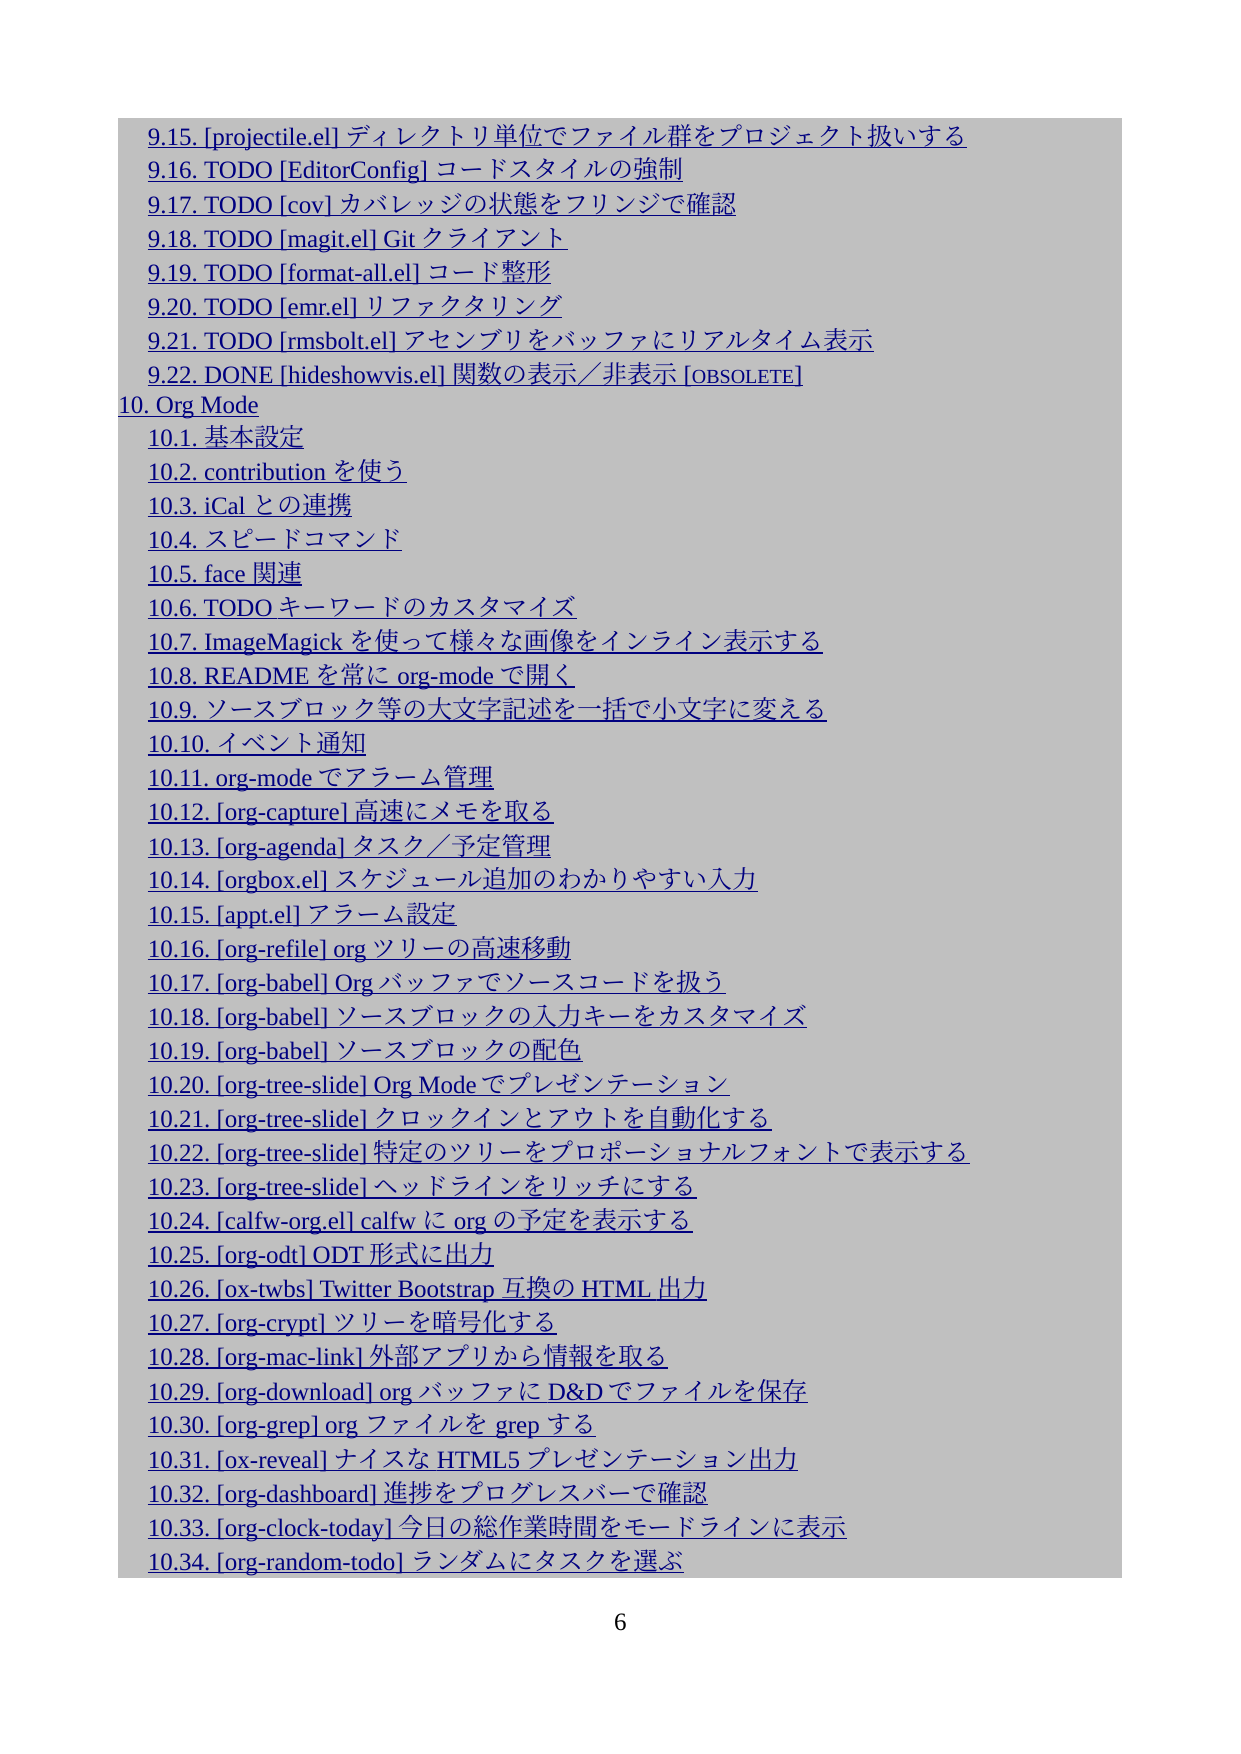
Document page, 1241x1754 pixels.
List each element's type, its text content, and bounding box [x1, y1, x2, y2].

text 10.33. [org-clock-today] 今日の総作業時間をモードラインに表示 [148, 1509, 1122, 1543]
text 10.3. iCal との連携 [148, 487, 1122, 522]
text 10.30. [org-grep] org ファイルを grep する [148, 1407, 1122, 1441]
text 10.34. [org-random-todo] ランダムにタスクを選ぶ [148, 1543, 1122, 1577]
text 10.20. [org-tree-slide] Org Modeでプレゼンテーション [148, 1067, 1122, 1101]
text 10.15. [appt.el] アラーム設定 [148, 896, 1122, 930]
text 10.31. [ox-reveal] ナイスなHTML5プレゼンテーション出力 [148, 1441, 1122, 1475]
text 10.7. ImageMagick を使って様々な画像をインライン表示する [148, 624, 1122, 658]
text 10.8. README を常に org-mode で開く [148, 658, 1122, 692]
text 10.10. イベント通知 [148, 726, 1122, 760]
text 10.12. [org-capture] 高速にメモを取る [148, 794, 1122, 828]
text 10.27. [org-crypt] ツリーを暗号化する [148, 1305, 1122, 1339]
text 10.4. スピードコマンド [148, 522, 1122, 556]
text 10.23. [org-tree-slide] ヘッドラインをリッチにする [148, 1169, 1122, 1203]
text 10.14. [orgbox.el] スケジュール追加のわかりやすい入力 [148, 862, 1122, 896]
text 10.17. [org-babel] Orgバッファでソースコードを扱う [148, 964, 1122, 998]
text 10.11. org-mode でアラーム管理 [148, 760, 1122, 794]
text 10.13. [org-agenda] タスク／予定管理 [148, 828, 1122, 862]
text 10.16. [org-refile] orgツリーの高速移動 [148, 930, 1122, 964]
text 10.25. [org-odt] ODT形式に出力 [148, 1237, 1122, 1271]
text 9.22. DONE [hideshowvis.el] 関数の表示／非表示 [obsolete] [148, 357, 1122, 391]
text 9.16. TODO [EditorConfig] コードスタイルの強制 [148, 152, 1122, 186]
text 10.29. [org-download] org バッファにD&Dでファイルを保存 [148, 1373, 1122, 1407]
text 10.2. contribution を使う [148, 453, 1122, 487]
text 9.19. TODO [format-all.el] コード整形 [148, 254, 1122, 288]
text 10.28. [org-mac-link] 外部アプリから情報を取る [148, 1339, 1122, 1373]
text 10.24. [calfw-org.el] calfw に org の予定を表示する [148, 1203, 1122, 1237]
text 10.22. [org-tree-slide] 特定のツリーをプロポーショナルフォントで表示する [148, 1135, 1122, 1169]
text 10.21. [org-tree-slide] クロックインとアウトを自動化する [148, 1101, 1122, 1135]
text 10. Org Mode [118, 391, 1122, 419]
text 10.18. [org-babel] ソースブロックの入力キーをカスタマイズ [148, 998, 1122, 1032]
text 9.17. TODO [cov] カバレッジの状態をフリンジで確認 [148, 186, 1122, 220]
text 9.21. TODO [rmsbolt.el] アセンブリをバッファにリアルタイム表示 [148, 322, 1122, 357]
text 10.26. [ox-twbs] Twitter Bootstrap 互換のHTML出力 [148, 1271, 1122, 1305]
text 10.32. [org-dashboard] 進捗をプログレスバーで確認 [148, 1475, 1122, 1509]
text 9.20. TODO [emr.el] リファクタリング [148, 288, 1122, 322]
text 9.18. TODO [magit.el] Gitクライアント [148, 220, 1122, 254]
text 10.19. [org-babel] ソースブロックの配色 [148, 1032, 1122, 1067]
text 10.5. face 関連 [148, 556, 1122, 590]
text 9.15. [projectile.el] ディレクトリ単位でファイル群をプロジェクト扱いする [148, 118, 1122, 152]
text 10.6. TODOキーワードのカスタマイズ [148, 590, 1122, 624]
text 10.1. 基本設定 [148, 419, 1122, 453]
text 10.9. ソースブロック等の大文字記述を一括で小文字に変える [148, 692, 1122, 726]
